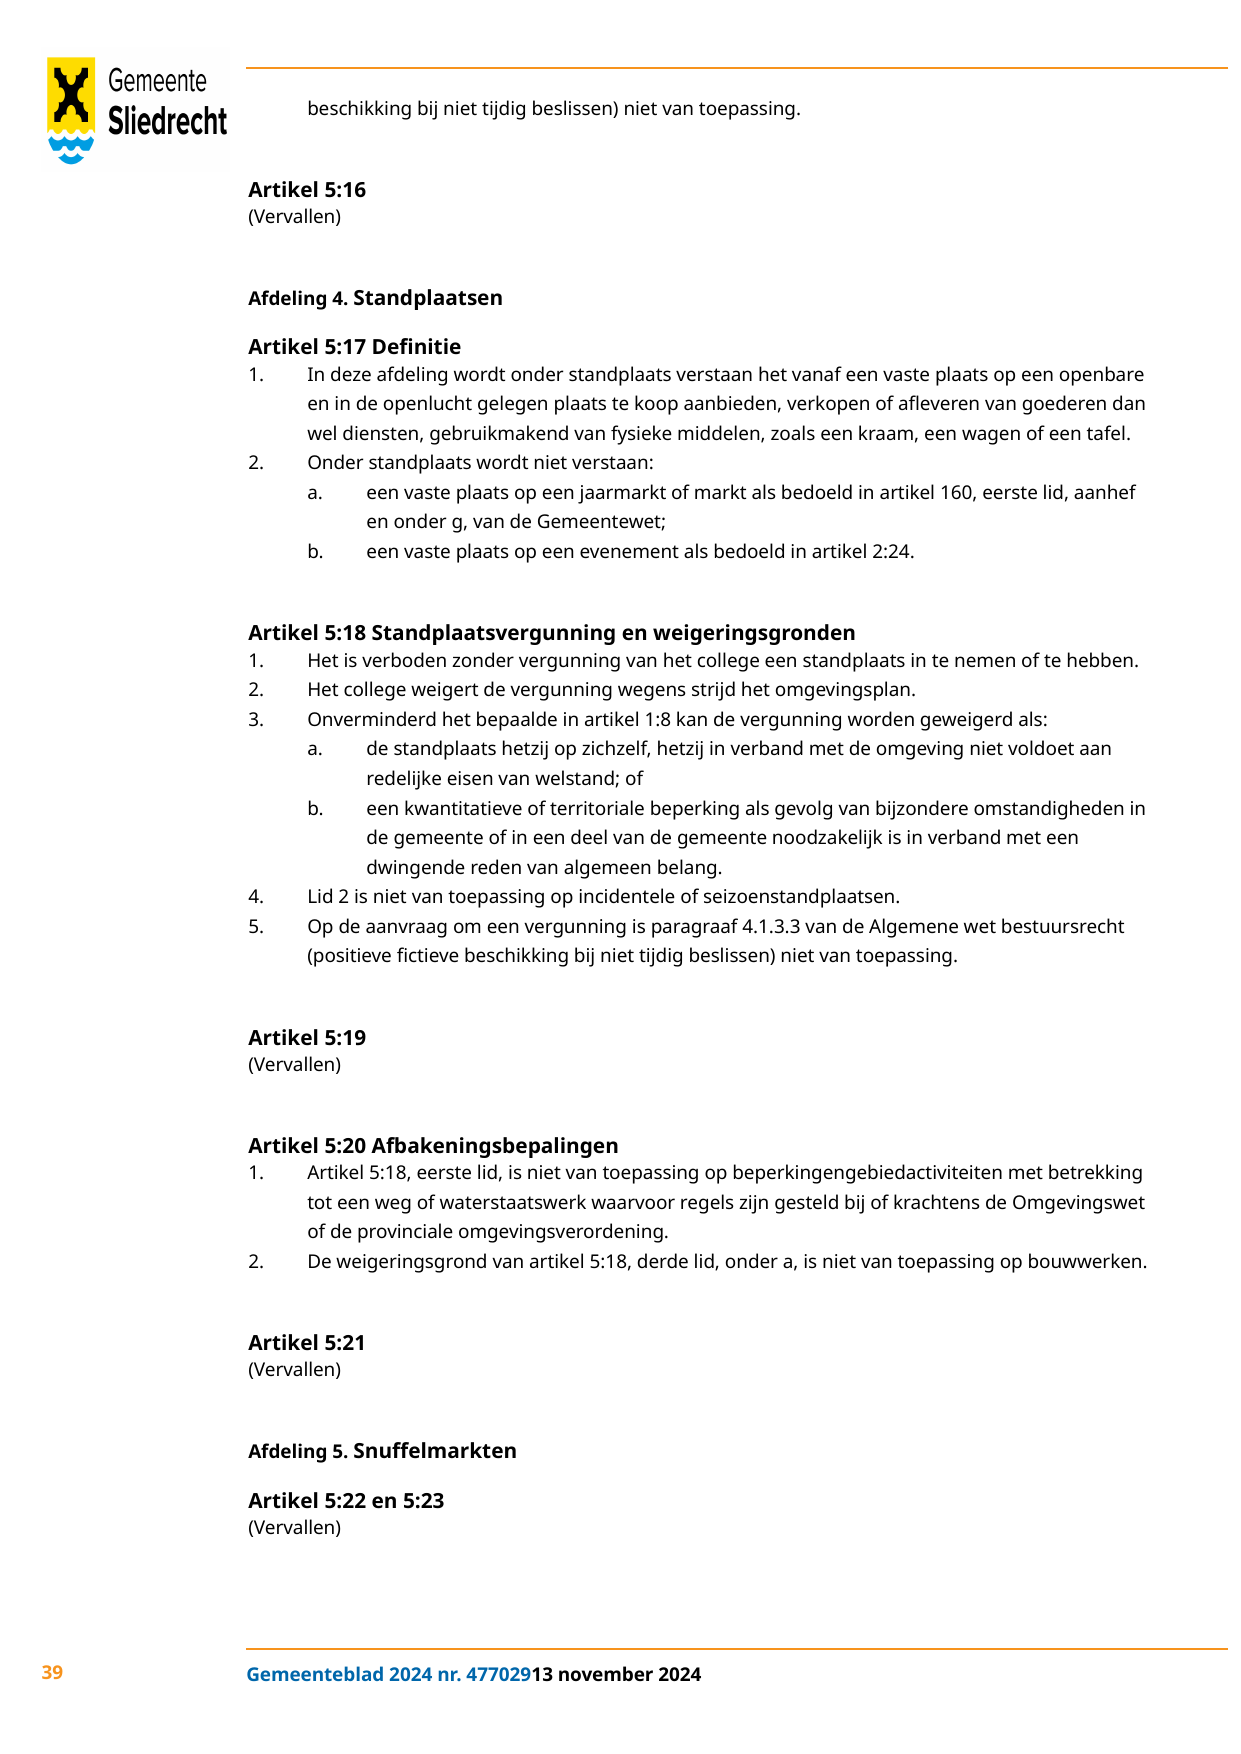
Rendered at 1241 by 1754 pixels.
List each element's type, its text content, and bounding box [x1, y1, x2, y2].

text Artikel 5:17 Definitie [248, 332, 1152, 361]
list een vaste plaats op een jaarmarkt of markt als bedoeld in artikel 160, eerste lid, aanhef en onder g, van de Gemeentewet; [307, 479, 1152, 534]
text Artikel 5:20 Afbakeningsbepalingen [248, 1131, 1152, 1159]
list Het college weigert de vergunning wegens strijd het omgevingsplan. [248, 676, 1152, 702]
list Lid 2 is niet van toepassing op incidentele of seizoenstandplaatsen. [248, 883, 1152, 909]
list beschikking bij niet tijdig beslissen) niet van toepassing. [248, 95, 1152, 121]
list De weigeringsgrond van artikel 5:18, derde lid, onder a, is niet van toepassing op bouwwerken. [248, 1248, 1152, 1274]
list Het is verboden zonder vergunning van het college een standplaats in te nemen of te hebben. [248, 647, 1152, 672]
list een vaste plaats op een evenement als bedoeld in artikel 2:24. [307, 538, 1152, 564]
list In deze afdeling wordt onder standplaats verstaan het vanaf een vaste plaats op een openbare en in de openlucht gelegen plaats te koop aanbieden, verkopen of afleveren van goederen dan wel diensten, gebruikmakend van fysieke middelen, zoals een kraam, een wagen of een tafel. [248, 361, 1152, 446]
text (Vervallen) [248, 1514, 1152, 1540]
list Artikel 5:18, eerste lid, is niet van toepassing op beperkingengebiedactiviteiten met betrekking tot een weg of waterstaatswerk waarvoor regels zijn gesteld bij of krachtens de Omgevingswet of de provinciale omgevingsverordening. [248, 1159, 1152, 1244]
list de standplaats hetzij op zichzelf, hetzij in verband met de omgeving niet voldoet aan redelijke eisen van welstand; of [307, 736, 1152, 791]
picture [41, 47, 231, 172]
text Artikel 5:19 [248, 1023, 1152, 1051]
list Onder standplaats wordt niet verstaan: [248, 449, 1152, 475]
text Artikel 5:18 Standplaatsvergunning en weigeringsgronden [248, 618, 1152, 647]
text Afdeling 5. Snuffelmarkten [248, 1437, 1152, 1465]
list een kwantitatieve of territoriale beperking als gevolg van bijzondere omstandigheden in de gemeente of in een deel van de gemeente noodzakelijk is in verband met een dwingende reden van algemeen belang. [307, 795, 1152, 879]
text (Vervallen) [248, 1051, 1152, 1077]
list Op de aanvraag om een vergunning is paragraaf 4.1.3.3 van de Algemene wet bestuursrecht (positieve fictieve beschikking bij niet tijdig beslissen) niet van toepassing. [248, 913, 1152, 968]
text (Vervallen) [248, 203, 1152, 229]
text Afdeling 4. Standplaatsen [248, 283, 1152, 312]
list Onverminderd het bepaalde in artikel 1:8 kan de vergunning worden geweigerd als: [248, 706, 1152, 732]
text (Vervallen) [248, 1357, 1152, 1382]
text Artikel 5:21 [248, 1328, 1152, 1357]
text Artikel 5:16 [248, 175, 1152, 203]
text Artikel 5:22 en 5:23 [248, 1486, 1152, 1514]
